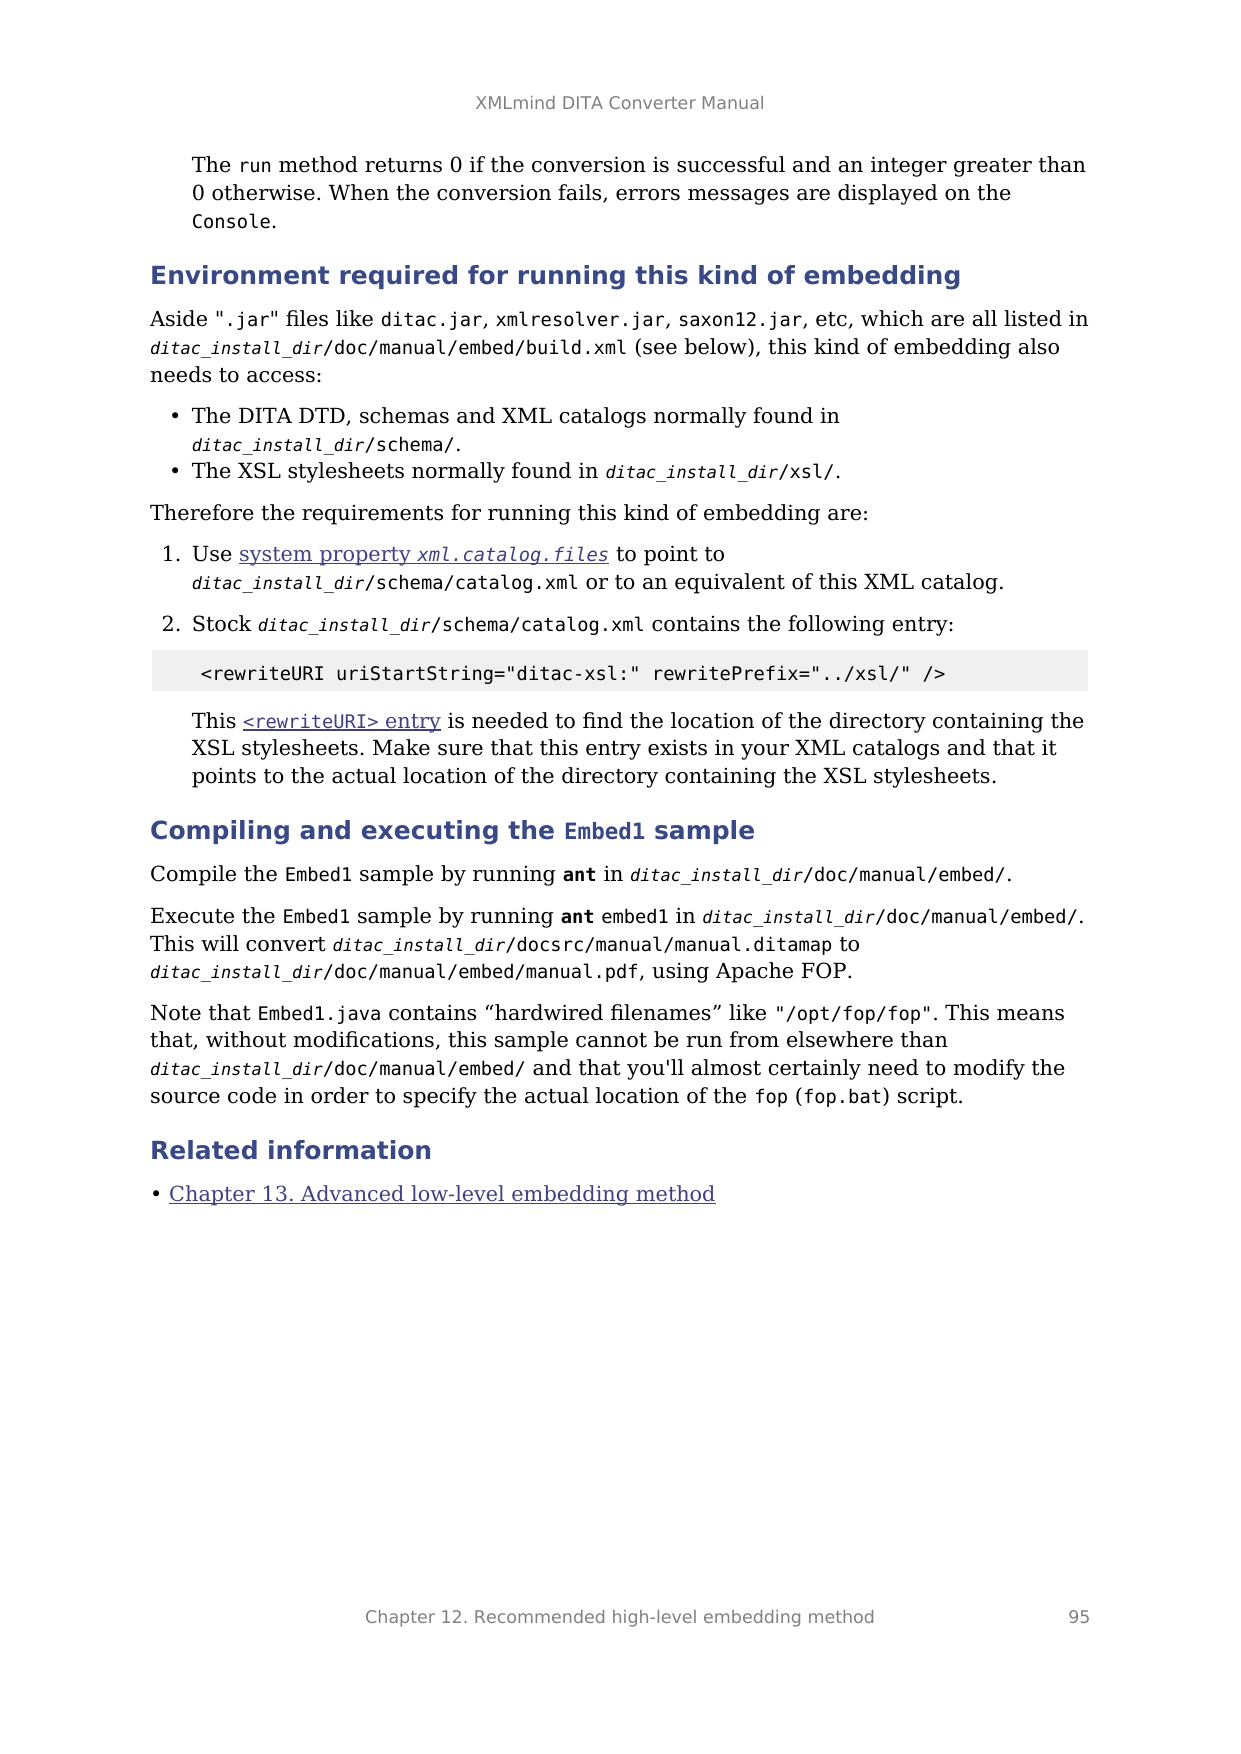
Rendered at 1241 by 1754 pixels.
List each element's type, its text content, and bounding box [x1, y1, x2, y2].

text Therefore the requirements for running this kind of embedding are: [150, 497, 1090, 525]
text Compile the Embed1 sample by running ant in ditac_install_dir/doc/manual/embed/. [150, 859, 1090, 887]
list The XSL stylesheets normally found in ditac_install_dir/xsl/. [150, 456, 1090, 484]
list Use system property xml.catalog.files to point to ditac_install_dir/schema/catalog.xml or to an equivalent of this XML catalog. [150, 539, 1090, 594]
text Compiling and executing the Embed1 sample [150, 816, 1090, 845]
list The DITA DTD, schemas and XML catalogs normally found in ditac_install_dir/schema/. [150, 401, 1090, 456]
text Note that Embed1.java contains “hardwired filenames” like "/opt/fop/fop". This means that, without modifications, this sample cannot be run from elsewhere than ditac_install_dir/doc/manual/embed/ and that you'll almost certainly need to modify the source code in order to specify the actual location of the fop (fop.bat) script. [150, 997, 1090, 1108]
list <rewriteURI uriStartString="ditac-xsl:" rewritePrefix="../xsl/" /> [152, 650, 1088, 691]
list Stock ditac_install_dir/schema/catalog.xml contains the following entry: [150, 608, 1090, 636]
text Aside ".jar" files like ditac.jar, xmlresolver.jar, saxon12.jar, etc, which are all listed in ditac_install_dir/doc/manual/embed/build.xml (see below), this kind of embedding also needs to access: [150, 304, 1090, 387]
text Environment required for running this kind of embedding [150, 261, 1090, 290]
list The run method returns 0 if the conversion is successful and an integer greater than 0 otherwise. When the conversion fails, errors messages are displayed on the Console. [150, 150, 1090, 233]
text Related information [150, 1136, 1090, 1165]
list This <rewriteURI> entry is needed to find the location of the directory containing the XSL stylesheets. Make sure that this entry exists in your XML catalogs and that it points to the actual location of the directory containing the XSL stylesheets. [150, 705, 1090, 788]
text • Chapter 13. Advanced low-level embedding method [150, 1179, 1090, 1206]
text Execute the Embed1 sample by running ant embed1 in ditac_install_dir/doc/manual/embed/. This will convert ditac_install_dir/docsrc/manual/manual.ditamap to ditac_install_dir/doc/manual/embed/manual.pdf, using Apache FOP. [150, 900, 1090, 983]
